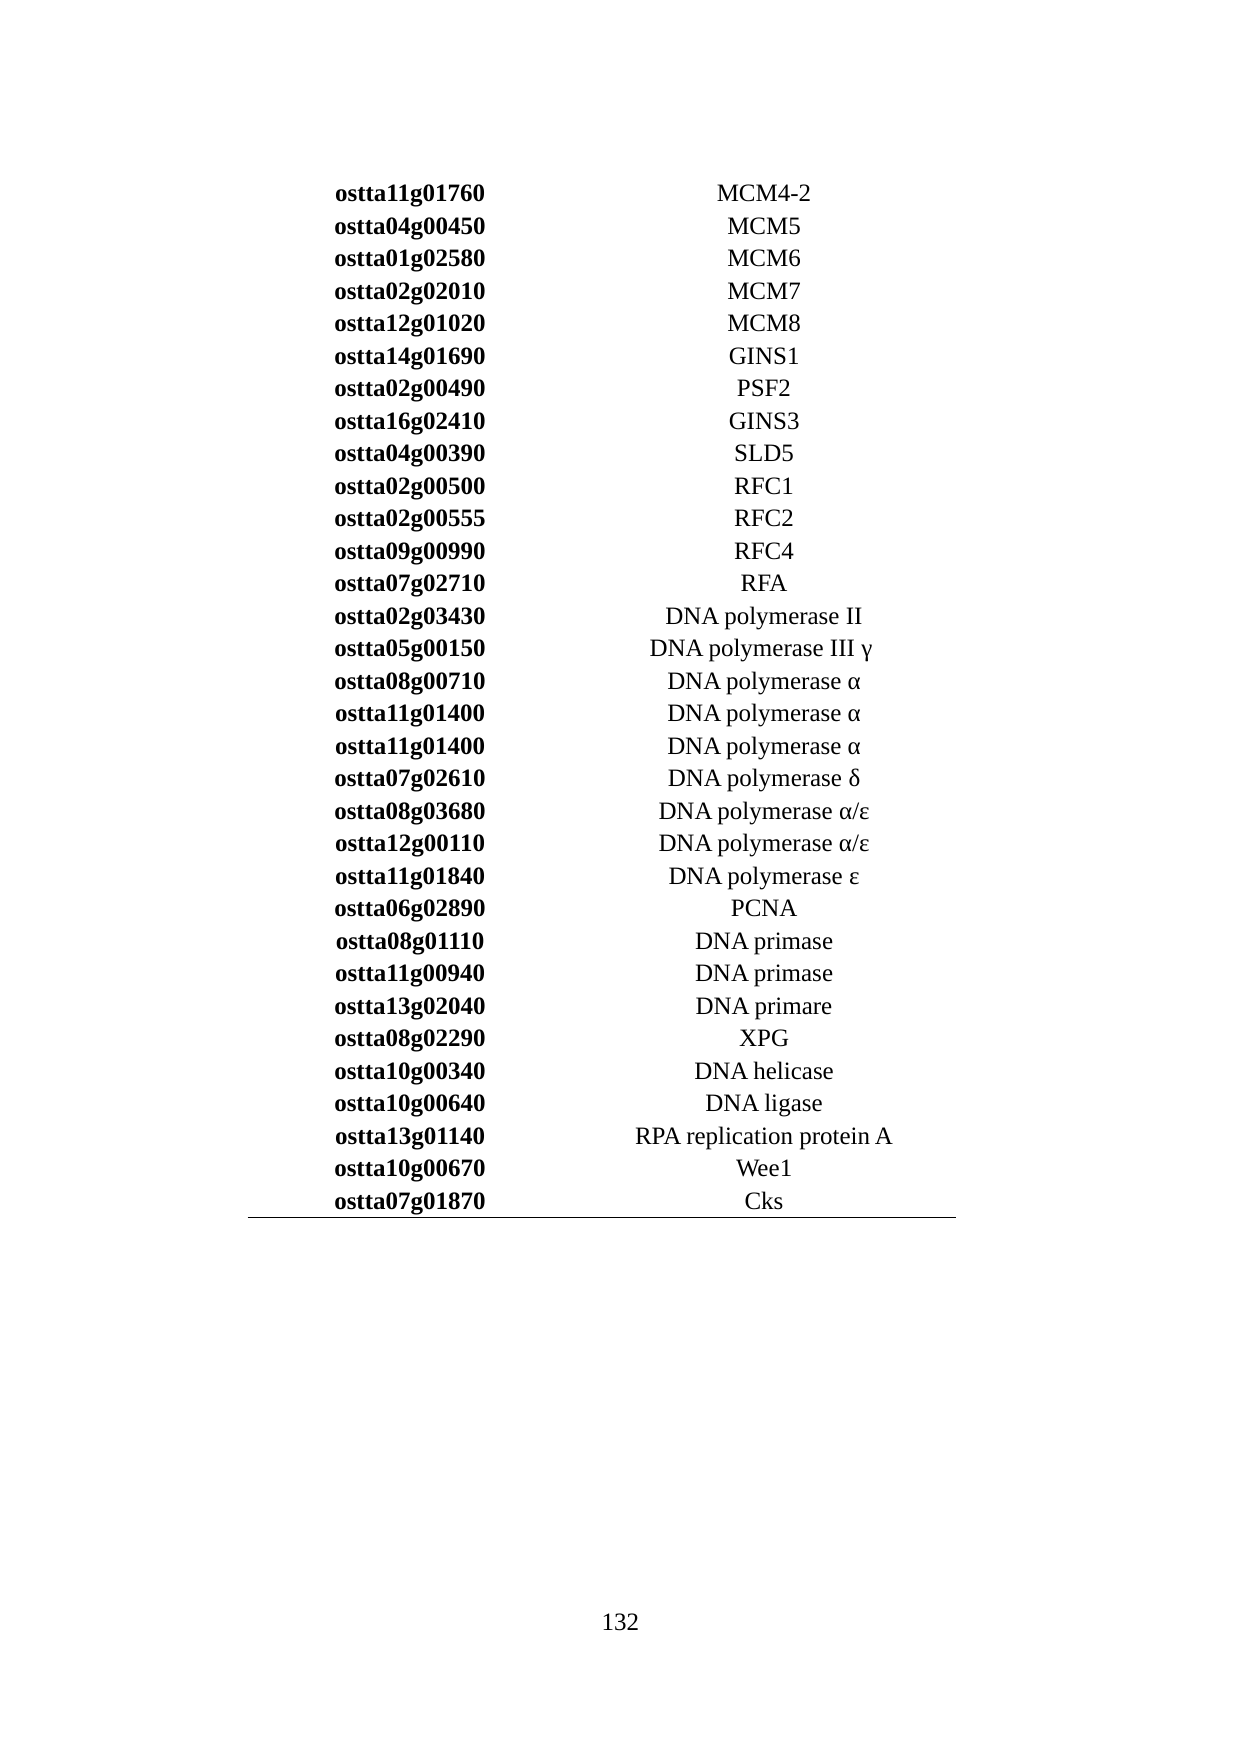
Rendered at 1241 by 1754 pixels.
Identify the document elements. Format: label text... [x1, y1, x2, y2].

table_cell ostta11g01760 [248, 176, 572, 209]
table_cell DNA polymerase ε [572, 859, 956, 891]
table_cell PCNA [572, 891, 956, 924]
table_cell DNA polymerase α [572, 729, 956, 761]
table_cell ostta07g02610 [248, 761, 572, 794]
table_cell MCM8 [572, 306, 956, 339]
table_cell RFC1 [572, 469, 956, 501]
table_cell ostta02g00500 [248, 469, 572, 501]
table_cell ostta02g02010 [248, 274, 572, 306]
table_cell MCM5 [572, 209, 956, 241]
table_cell GINS1 [572, 339, 956, 371]
table_cell ostta05g00150 [248, 631, 572, 664]
table_cell DNA primase [572, 956, 956, 989]
table_cell ostta04g00390 [248, 436, 572, 469]
table_cell ostta11g01400 [248, 729, 572, 761]
table_cell ostta07g01870 [248, 1184, 572, 1216]
table_cell ostta10g00640 [248, 1086, 572, 1119]
table_cell DNA polymerase α/ε [572, 794, 956, 826]
table_cell MCM4-2 [572, 176, 956, 209]
table_cell DNA polymerase δ [572, 761, 956, 794]
table_cell ostta10g00340 [248, 1054, 572, 1086]
table_cell Cks [572, 1184, 956, 1216]
table_cell MCM6 [572, 241, 956, 274]
table_cell XPG [572, 1021, 956, 1054]
table_cell ostta02g00555 [248, 501, 572, 534]
table_cell RFC4 [572, 534, 956, 566]
table_cell ostta02g00490 [248, 371, 572, 404]
table_cell SLD5 [572, 436, 956, 469]
table_cell ostta09g00990 [248, 534, 572, 566]
table_cell DNA primase [572, 924, 956, 956]
table_cell ostta11g01840 [248, 859, 572, 891]
table_cell ostta08g00710 [248, 664, 572, 696]
table_cell DNA polymerase α/ε [572, 826, 956, 859]
table_cell ostta13g02040 [248, 989, 572, 1021]
table_cell ostta16g02410 [248, 404, 572, 436]
table_cell ostta08g03680 [248, 794, 572, 826]
table_cell GINS3 [572, 404, 956, 436]
table_cell ostta04g00450 [248, 209, 572, 241]
table_cell RFC2 [572, 501, 956, 534]
table_cell ostta07g02710 [248, 566, 572, 599]
table_cell ostta08g02290 [248, 1021, 572, 1054]
table_cell ostta14g01690 [248, 339, 572, 371]
table_cell Wee1 [572, 1151, 956, 1184]
table_cell PSF2 [572, 371, 956, 404]
table_cell MCM7 [572, 274, 956, 306]
table_cell DNA polymerase III γ [572, 631, 956, 664]
table_cell ostta08g01110 [248, 924, 572, 956]
table_cell ostta12g01020 [248, 306, 572, 339]
table_cell ostta10g00670 [248, 1151, 572, 1184]
table_cell ostta11g00940 [248, 956, 572, 989]
table_cell ostta02g03430 [248, 599, 572, 631]
table_cell DNA ligase [572, 1086, 956, 1119]
table_cell ostta11g01400 [248, 696, 572, 729]
table_cell ostta13g01140 [248, 1119, 572, 1151]
table_cell DNA polymerase α [572, 664, 956, 696]
table_cell DNA polymerase II [572, 599, 956, 631]
table_cell DNA primare [572, 989, 956, 1021]
table_cell ostta12g00110 [248, 826, 572, 859]
table_cell DNA helicase [572, 1054, 956, 1086]
table_cell ostta06g02890 [248, 891, 572, 924]
table_cell DNA polymerase α [572, 696, 956, 729]
table_cell ostta01g02580 [248, 241, 572, 274]
table_cell RPA replication protein A [572, 1119, 956, 1151]
table_cell RFA [572, 566, 956, 599]
